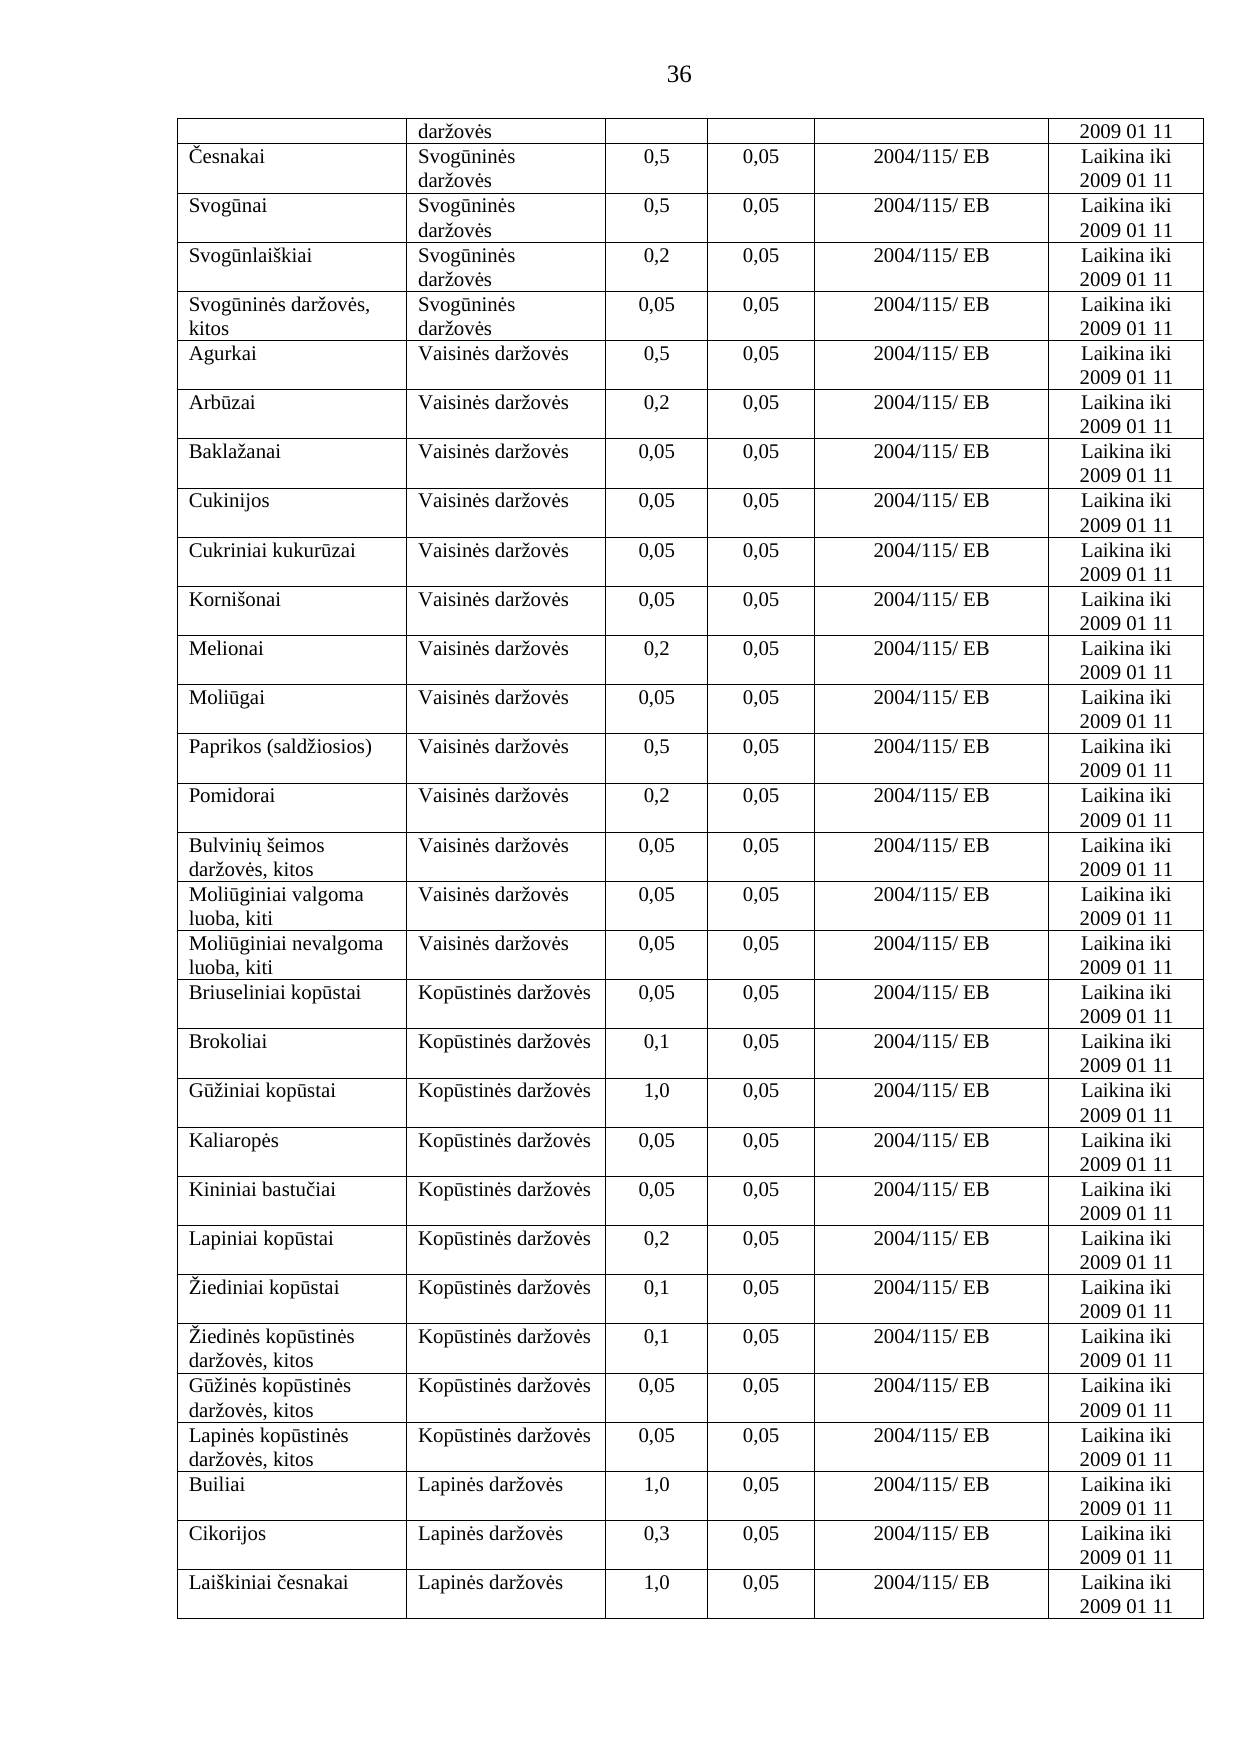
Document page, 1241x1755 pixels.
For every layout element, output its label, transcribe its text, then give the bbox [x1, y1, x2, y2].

table_cell 0,05 [708, 144, 814, 192]
table_cell 2004/115/ EB [815, 1423, 1048, 1471]
table_cell 2004/115/ EB [815, 734, 1048, 782]
table_cell Vaisinės daržovės [407, 341, 605, 389]
table_cell 0,05 [708, 489, 814, 537]
table_cell 0,05 [708, 1128, 814, 1176]
table_cell 1,0 [606, 1079, 707, 1127]
table_cell Svogūninės daržovės, kitos [178, 292, 406, 340]
table_cell 2004/115/ EB [815, 685, 1048, 733]
table_cell [178, 119, 406, 143]
table_cell Gūžinės kopūstinės daržovės, kitos [178, 1374, 406, 1422]
table_cell 0,05 [606, 292, 707, 340]
table_cell Vaisinės daržovės [407, 636, 605, 684]
table_cell 0,05 [606, 882, 707, 930]
table_cell 0,05 [708, 538, 814, 586]
table_cell Laikina iki 2009 01 11 [1049, 1570, 1203, 1618]
table_cell Laikina iki 2009 01 11 [1049, 1324, 1203, 1372]
table_cell 2004/115/ EB [815, 1177, 1048, 1225]
table_cell 0,05 [708, 1079, 814, 1127]
table_cell 2004/115/ EB [815, 439, 1048, 487]
table_cell Cukinijos [178, 489, 406, 537]
table_cell 0,2 [606, 636, 707, 684]
table_cell Agurkai [178, 341, 406, 389]
table_cell Kopūstinės daržovės [407, 1226, 605, 1274]
table_cell 2004/115/ EB [815, 1472, 1048, 1520]
table_cell Gūžiniai kopūstai [178, 1079, 406, 1127]
table_cell 2004/115/ EB [815, 587, 1048, 635]
table_cell Laikina iki 2009 01 11 [1049, 194, 1203, 242]
table_cell 2004/115/ EB [815, 194, 1048, 242]
table_cell Kopūstinės daržovės [407, 1423, 605, 1471]
table_cell Kopūstinės daržovės [407, 1177, 605, 1225]
table_cell Kaliaropės [178, 1128, 406, 1176]
table_cell 0,1 [606, 1029, 707, 1077]
table_cell [606, 119, 707, 143]
table_cell 2004/115/ EB [815, 292, 1048, 340]
table_cell 0,05 [708, 292, 814, 340]
table_cell 0,05 [708, 980, 814, 1028]
table_cell 2004/115/ EB [815, 1521, 1048, 1569]
table_cell 0,05 [606, 833, 707, 881]
table_cell Vaisinės daržovės [407, 390, 605, 438]
table_cell 0,05 [708, 390, 814, 438]
table_cell 0,05 [606, 489, 707, 537]
table_cell Laikina iki 2009 01 11 [1049, 734, 1203, 782]
table_cell 0,05 [606, 685, 707, 733]
table_cell 2004/115/ EB [815, 1226, 1048, 1274]
table_cell Kopūstinės daržovės [407, 1079, 605, 1127]
table_cell Laikina iki 2009 01 11 [1049, 1374, 1203, 1422]
table_cell 0,05 [708, 243, 814, 291]
table_cell Laikina iki 2009 01 11 [1049, 489, 1203, 537]
table_cell Vaisinės daržovės [407, 587, 605, 635]
table_cell Laikina iki 2009 01 11 [1049, 243, 1203, 291]
table_cell Svogūninės daržovės [407, 194, 605, 242]
table_cell 0,05 [606, 439, 707, 487]
table_cell 2004/115/ EB [815, 784, 1048, 832]
table_cell 0,05 [708, 1324, 814, 1372]
table_cell 0,05 [708, 1275, 814, 1323]
table_cell Bulvinių šeimos daržovės, kitos [178, 833, 406, 881]
table_cell Laikina iki 2009 01 11 [1049, 980, 1203, 1028]
table_cell 2004/115/ EB [815, 1374, 1048, 1422]
table_cell Laikina iki 2009 01 11 [1049, 1177, 1203, 1225]
table_cell 0,05 [708, 1472, 814, 1520]
table_cell Kornišonai [178, 587, 406, 635]
table_cell Kopūstinės daržovės [407, 1029, 605, 1077]
table_cell 0,05 [606, 980, 707, 1028]
table_cell 0,05 [708, 1374, 814, 1422]
table_cell Cikorijos [178, 1521, 406, 1569]
table_cell Lapinės daržovės [407, 1472, 605, 1520]
table_cell 2004/115/ EB [815, 1128, 1048, 1176]
table_cell Laikina iki 2009 01 11 [1049, 636, 1203, 684]
table_cell 0,05 [606, 1128, 707, 1176]
table_cell Laikina iki 2009 01 11 [1049, 1521, 1203, 1569]
table_cell Laiškiniai česnakai [178, 1570, 406, 1618]
table_cell 2004/115/ EB [815, 833, 1048, 881]
table_cell Laikina iki 2009 01 11 [1049, 1029, 1203, 1077]
table_cell 0,05 [708, 1570, 814, 1618]
table_cell Kopūstinės daržovės [407, 980, 605, 1028]
table_cell Lapinės daržovės [407, 1570, 605, 1618]
table_cell Laikina iki 2009 01 11 [1049, 1275, 1203, 1323]
table_cell Melionai [178, 636, 406, 684]
table_cell Baklažanai [178, 439, 406, 487]
table_cell 0,3 [606, 1521, 707, 1569]
table_cell Arbūzai [178, 390, 406, 438]
table_cell 0,05 [606, 538, 707, 586]
table_cell 0,5 [606, 194, 707, 242]
table_cell Vaisinės daržovės [407, 538, 605, 586]
table_cell 2009 01 11 [1049, 119, 1203, 143]
table_cell 0,5 [606, 144, 707, 192]
table_cell daržovės [407, 119, 605, 143]
table_cell 2004/115/ EB [815, 243, 1048, 291]
table_cell 0,05 [708, 833, 814, 881]
table_cell 2004/115/ EB [815, 538, 1048, 586]
table_cell Laikina iki 2009 01 11 [1049, 1423, 1203, 1471]
table_cell Laikina iki 2009 01 11 [1049, 144, 1203, 192]
table_cell 0,05 [708, 784, 814, 832]
table_cell 0,05 [606, 1177, 707, 1225]
table_cell [815, 119, 1048, 143]
table_cell Vaisinės daržovės [407, 439, 605, 487]
table_cell 0,05 [708, 1423, 814, 1471]
table_cell 2004/115/ EB [815, 144, 1048, 192]
table_cell 2004/115/ EB [815, 489, 1048, 537]
table_cell Pomidorai [178, 784, 406, 832]
table_cell Lapinės daržovės [407, 1521, 605, 1569]
table_cell 2004/115/ EB [815, 1029, 1048, 1077]
table_cell 0,05 [606, 1374, 707, 1422]
table_cell 2004/115/ EB [815, 1079, 1048, 1127]
table_cell 0,05 [708, 734, 814, 782]
table_cell Laikina iki 2009 01 11 [1049, 882, 1203, 930]
table_cell 0,05 [606, 1423, 707, 1471]
table_cell 1,0 [606, 1570, 707, 1618]
table_cell 0,05 [606, 587, 707, 635]
table_cell 0,05 [708, 341, 814, 389]
table_cell 0,05 [708, 587, 814, 635]
table_cell 0,1 [606, 1275, 707, 1323]
table_cell Laikina iki 2009 01 11 [1049, 587, 1203, 635]
table_cell Laikina iki 2009 01 11 [1049, 1079, 1203, 1127]
table_cell Laikina iki 2009 01 11 [1049, 1226, 1203, 1274]
table_cell 0,05 [708, 194, 814, 242]
table_cell Laikina iki 2009 01 11 [1049, 1128, 1203, 1176]
table_cell 0,5 [606, 341, 707, 389]
table_cell 0,05 [708, 931, 814, 979]
table_cell 0,05 [708, 685, 814, 733]
table_cell Kininiai bastučiai [178, 1177, 406, 1225]
table_cell 1,0 [606, 1472, 707, 1520]
table_cell Česnakai [178, 144, 406, 192]
table_cell Vaisinės daržovės [407, 734, 605, 782]
table_cell 2004/115/ EB [815, 1324, 1048, 1372]
table_cell Laikina iki 2009 01 11 [1049, 833, 1203, 881]
table_cell 2004/115/ EB [815, 1570, 1048, 1618]
table_cell Brokoliai [178, 1029, 406, 1077]
table_cell Laikina iki 2009 01 11 [1049, 341, 1203, 389]
table_cell 2004/115/ EB [815, 390, 1048, 438]
table_cell Moliūgai [178, 685, 406, 733]
table_cell Laikina iki 2009 01 11 [1049, 931, 1203, 979]
table_cell Moliūginiai valgoma luoba, kiti [178, 882, 406, 930]
table_cell 2004/115/ EB [815, 931, 1048, 979]
table_cell 0,05 [708, 439, 814, 487]
table_cell 0,05 [708, 1521, 814, 1569]
table_cell Laikina iki 2009 01 11 [1049, 292, 1203, 340]
table_cell Žiedinės kopūstinės daržovės, kitos [178, 1324, 406, 1372]
table_cell Lapiniai kopūstai [178, 1226, 406, 1274]
table_cell 0,05 [708, 636, 814, 684]
table_cell Vaisinės daržovės [407, 685, 605, 733]
table_cell 0,05 [606, 931, 707, 979]
table_cell Svogūninės daržovės [407, 292, 605, 340]
table_cell Moliūginiai nevalgoma luoba, kiti [178, 931, 406, 979]
table_cell 2004/115/ EB [815, 636, 1048, 684]
table_cell Svogūninės daržovės [407, 243, 605, 291]
table_cell Svogūninės daržovės [407, 144, 605, 192]
table_cell 2004/115/ EB [815, 882, 1048, 930]
table_cell Kopūstinės daržovės [407, 1324, 605, 1372]
table_cell Lapinės kopūstinės daržovės, kitos [178, 1423, 406, 1471]
table_cell Svogūnai [178, 194, 406, 242]
table_cell [708, 119, 814, 143]
table_cell Žiediniai kopūstai [178, 1275, 406, 1323]
table_cell Svogūnlaiškiai [178, 243, 406, 291]
table_cell 0,05 [708, 1029, 814, 1077]
table_cell Laikina iki 2009 01 11 [1049, 439, 1203, 487]
table_cell 0,2 [606, 1226, 707, 1274]
table_cell Laikina iki 2009 01 11 [1049, 1472, 1203, 1520]
table_cell 0,2 [606, 784, 707, 832]
table_cell Laikina iki 2009 01 11 [1049, 685, 1203, 733]
table_cell Kopūstinės daržovės [407, 1374, 605, 1422]
table_cell 0,5 [606, 734, 707, 782]
table_cell Laikina iki 2009 01 11 [1049, 784, 1203, 832]
table_cell 0,05 [708, 882, 814, 930]
table_cell 0,05 [708, 1177, 814, 1225]
table_cell Kopūstinės daržovės [407, 1128, 605, 1176]
table_cell 0,1 [606, 1324, 707, 1372]
table_cell Vaisinės daržovės [407, 489, 605, 537]
table_cell 2004/115/ EB [815, 1275, 1048, 1323]
table_cell 0,05 [708, 1226, 814, 1274]
table_cell Briuseliniai kopūstai [178, 980, 406, 1028]
table_cell Laikina iki 2009 01 11 [1049, 538, 1203, 586]
table_cell Laikina iki 2009 01 11 [1049, 390, 1203, 438]
table_cell Cukriniai kukurūzai [178, 538, 406, 586]
table_cell Vaisinės daržovės [407, 882, 605, 930]
table_cell Vaisinės daržovės [407, 784, 605, 832]
table_cell Kopūstinės daržovės [407, 1275, 605, 1323]
table_cell Vaisinės daržovės [407, 833, 605, 881]
table_cell Builiai [178, 1472, 406, 1520]
table_cell Vaisinės daržovės [407, 931, 605, 979]
table_cell 0,2 [606, 243, 707, 291]
table_cell 2004/115/ EB [815, 341, 1048, 389]
table_cell Paprikos (saldžiosios) [178, 734, 406, 782]
table_cell 0,2 [606, 390, 707, 438]
table_cell 2004/115/ EB [815, 980, 1048, 1028]
